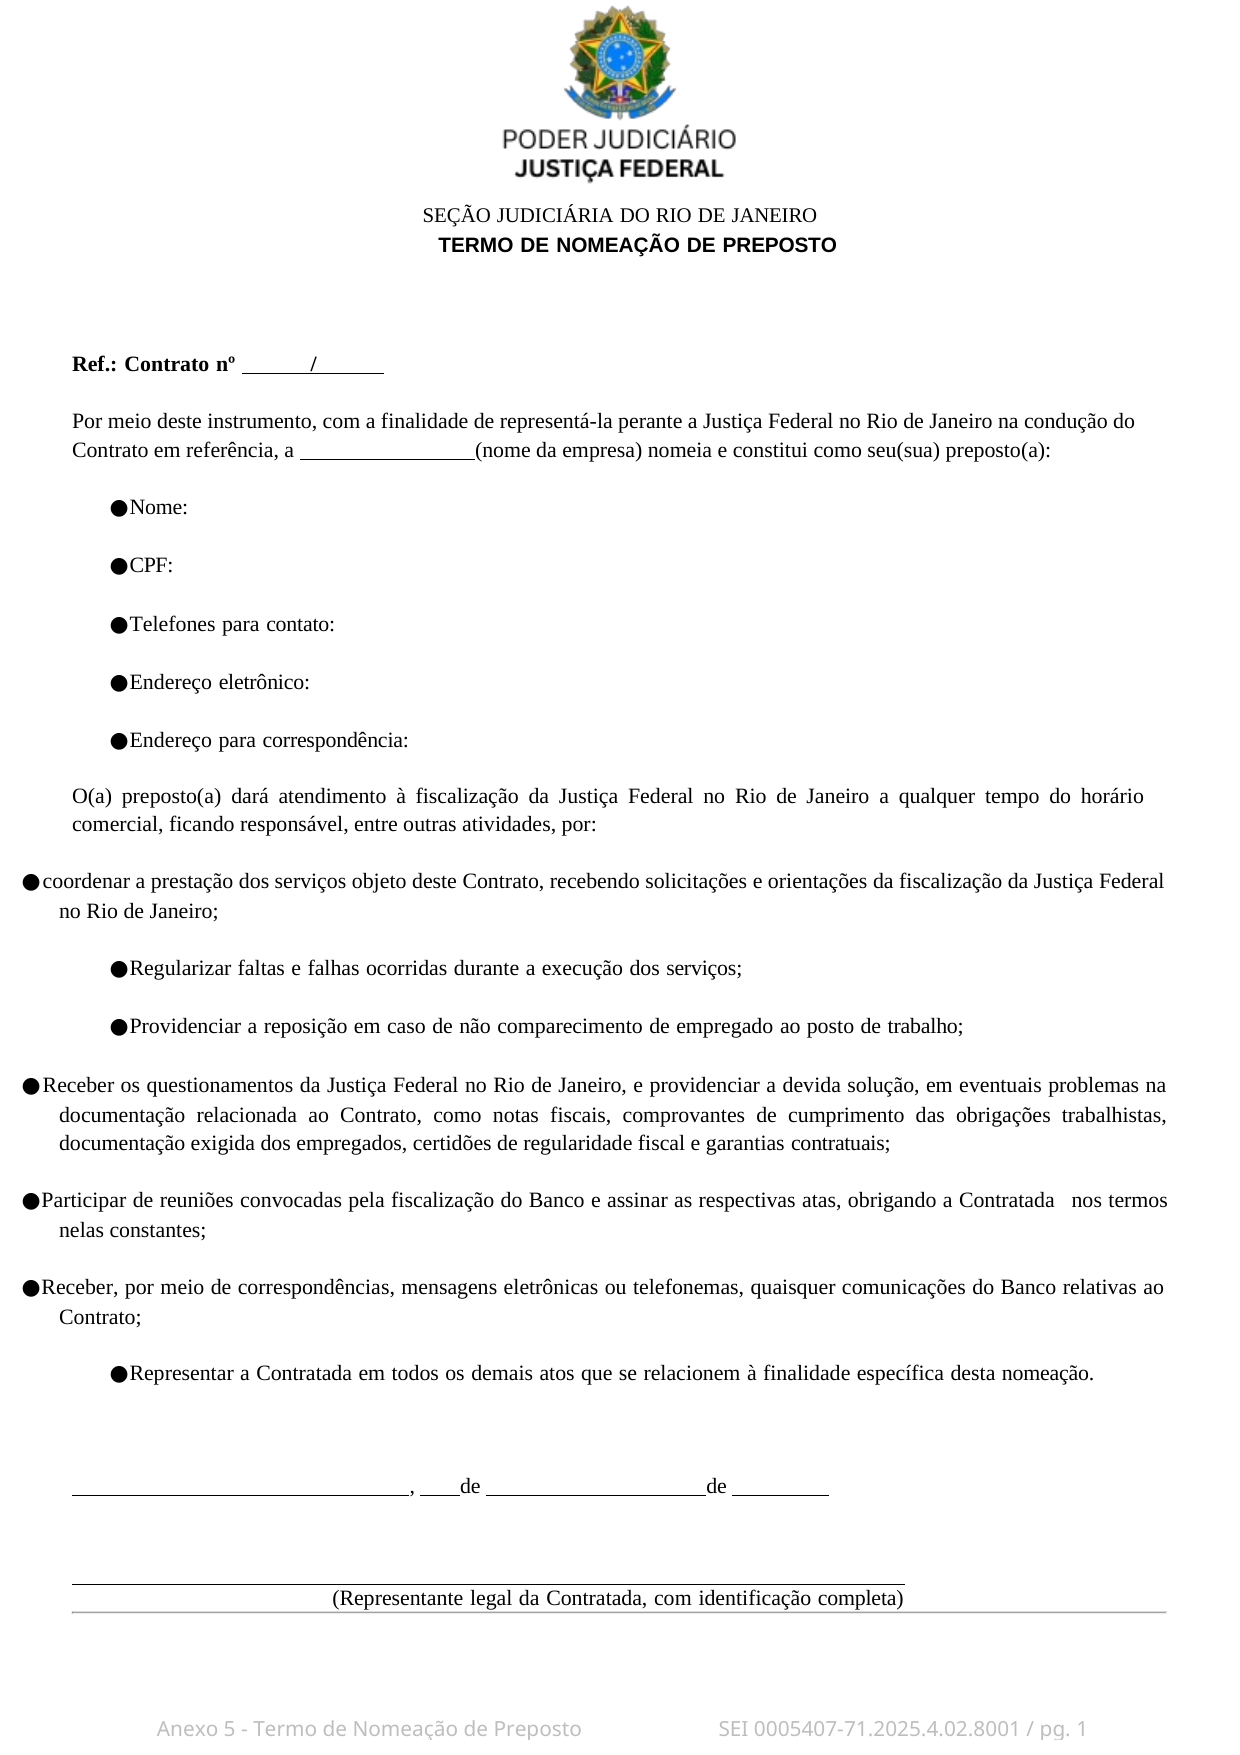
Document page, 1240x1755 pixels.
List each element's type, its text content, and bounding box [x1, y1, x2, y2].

list Telefones para contato: [109, 608, 1181, 637]
list Receber os questionamentos da Justiça Federal no Rio de Janeiro, e providenciar a devida solução, em eventuais problemas na documentação relacionada ao Contrato, como notas fiscais, comprovantes de cumprimento das obrigações trabalhistas, documentação exigida dos empregados, certidões de regularidade fiscal e garantias contratuais; [21, 1069, 1168, 1155]
list Receber, por meio de correspondências, mensagens eletrônicas ou telefonemas, quaisquer comunicações do Banco relativas ao Contrato; [21, 1271, 1166, 1329]
subtitle Ref.: Contrato nº / [72, 351, 1181, 376]
list CPF: [109, 549, 1181, 579]
text TERMO DE NOMEAÇÃO DE PREPOSTO [118, 233, 1157, 257]
list Participar de reuniões convocadas pela fiscalização do Banco e assinar as respectivas atas, obrigando a Contratada nos termos nelas constantes; [21, 1184, 1168, 1242]
list Endereço eletrônico: [109, 666, 1181, 696]
text , de de [72, 1473, 1181, 1498]
text SEÇÃO JUDICIÁRIA DO RIO DE JANEIRO [59, 203, 1181, 227]
list Regularizar faltas e falhas ocorridas durante a execução dos serviços; [109, 952, 1181, 981]
list Nome: [109, 491, 1181, 521]
text O(a) preposto(a) dará atendimento à fiscalização da Justiça Federal no Rio de Janeiro a qualquer tempo do horário comercial, ficando responsável, entre outras atividades, por: [72, 783, 1181, 837]
list Providenciar a reposição em caso de não comparecimento de empregado ao posto de trabalho; [109, 1010, 1181, 1040]
list Endereço para correspondência: [109, 724, 1181, 754]
list coordenar a prestação dos serviços objeto deste Contrato, recebendo solicitações e orientações da fiscalização da Justiça Federal no Rio de Janeiro; [21, 865, 1167, 923]
text (Representante legal da Contratada, com identificação completa) [59, 1584, 1177, 1611]
text Por meio deste instrumento, com a finalidade de representá-la perante a Justiça Federal no Rio de Janeiro na condução do Contrato em referência, a (nome da empresa) nomeia e constitui como seu(sua) preposto(a): [72, 408, 1163, 462]
list Representar a Contratada em todos os demais atos que se relacionem à finalidade específica desta nomeação. [109, 1357, 1181, 1387]
